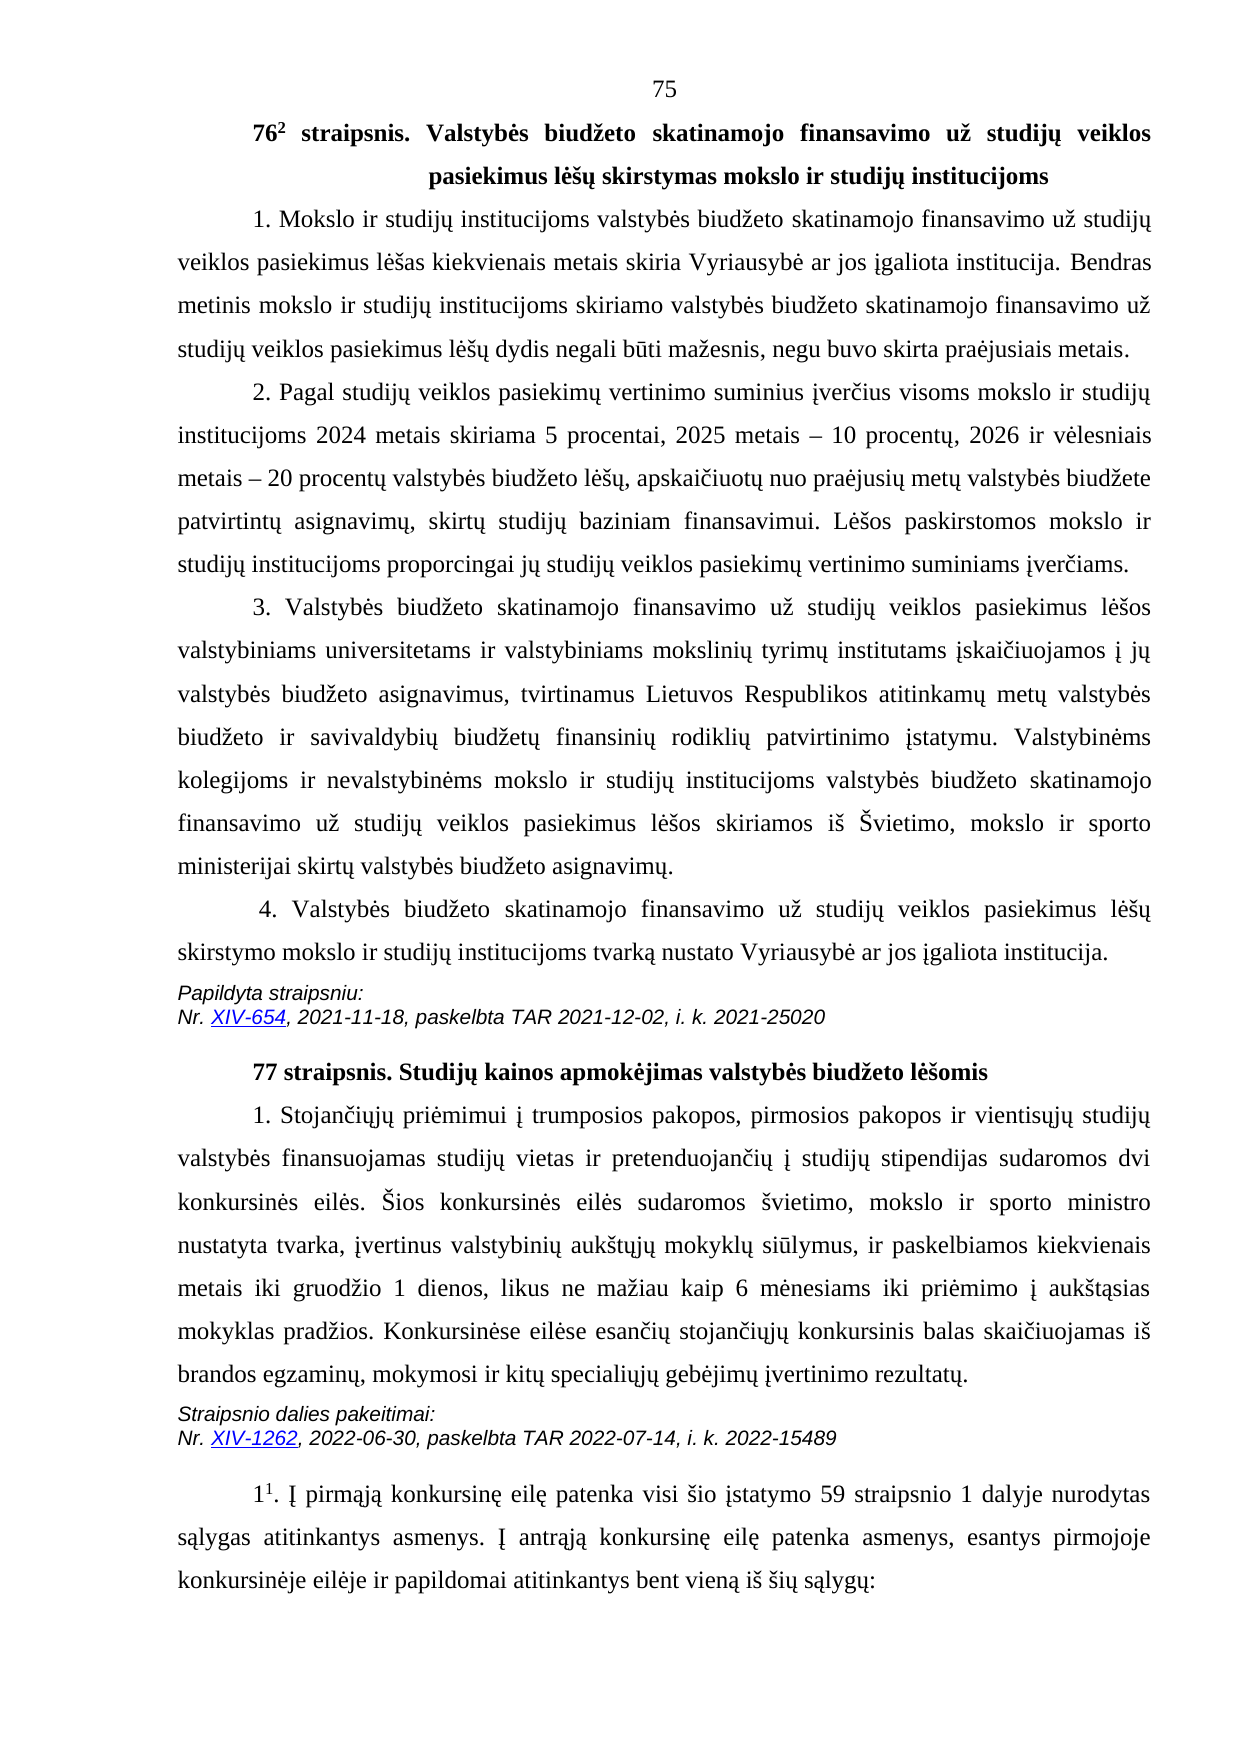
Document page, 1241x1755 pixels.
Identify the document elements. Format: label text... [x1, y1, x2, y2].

text 762 straipsnis. Valstybės biudžeto skatinamojo finansavimo už studijų veiklos pasiekimus lėšų skirstymas mokslo ir studijų institucijoms [252, 118, 1152, 190]
text 1. Mokslo ir studijų institucijoms valstybės biudžeto skatinamojo finansavimo už studijų veiklos pasiekimus lėšas kiekvienais metais skiria Vyriausybė ar jos įgaliota institucija. Bendras metinis mokslo ir studijų institucijoms skiriamo valstybės biudžeto skatinamojo finansavimo už studijų veiklos pasiekimus lėšų dydis negali būti mažesnis, negu buvo skirta praėjusiais metais. [177, 204, 1152, 362]
text 4. Valstybės biudžeto skatinamojo finansavimo už studijų veiklos pasiekimus lėšų skirstymo mokslo ir studijų institucijoms tvarką nustato Vyriausybė ar jos įgaliota institucija. [177, 894, 1152, 966]
text 1. Stojančiųjų priėmimui į trumposios pakopos, pirmosios pakopos ir vientisųjų studijų valstybės finansuojamas studijų vietas ir pretenduojančių į studijų stipendijas sudaromos dvi konkursinės eilės. Šios konkursinės eilės sudaromos švietimo, mokslo ir sporto ministro nustatyta tvarka, įvertinus valstybinių aukštųjų mokyklų siūlymus, ir paskelbiamos kiekvienais metais iki gruodžio 1 dienos, likus ne mažiau kaip 6 mėnesiams iki priėmimo į aukštąsias mokyklas pradžios. Konkursinėse eilėse esančių stojančiųjų konkursinis balas skaičiuojamas iš brandos egzaminų, mokymosi ir kitų specialiųjų gebėjimų įvertinimo rezultatų. [177, 1100, 1152, 1388]
text 11. Į pirmąją konkursinę eilę patenka visi šio įstatymo 59 straipsnio 1 dalyje nurodytas sąlygas atitinkantys asmenys. Į antrąją konkursinę eilę patenka asmenys, esantys pirmojoje konkursinėje eilėje ir papildomai atitinkantys bent vieną iš šių sąlygų: [177, 1479, 1152, 1594]
text 3. Valstybės biudžeto skatinamojo finansavimo už studijų veiklos pasiekimus lėšos valstybiniams universitetams ir valstybiniams mokslinių tyrimų institutams įskaičiuojamos į jų valstybės biudžeto asignavimus, tvirtinamus Lietuvos Respublikos atitinkamų metų valstybės biudžeto ir savivaldybių biudžetų finansinių rodiklių patvirtinimo įstatymu. Valstybinėms kolegijoms ir nevalstybinėms mokslo ir studijų institucijoms valstybės biudžeto skatinamojo finansavimo už studijų veiklos pasiekimus lėšos skiriamos iš Švietimo, mokslo ir sporto ministerijai skirtų valstybės biudžeto asignavimų. [177, 592, 1152, 880]
text Nr. XIV-654, 2021-11-18, paskelbta TAR 2021-12-02, i. k. 2021-25020 [177, 1004, 1152, 1028]
text Nr. XIV-1262, 2022-06-30, paskelbta TAR 2022-07-14, i. k. 2022-15489 [177, 1426, 1152, 1450]
text Papildyta straipsniu: [177, 981, 1152, 1004]
text 2. Pagal studijų veiklos pasiekimų vertinimo suminius įverčius visoms mokslo ir studijų institucijoms 2024 metais skiriama 5 procentai, 2025 metais – 10 procentų, 2026 ir vėlesniais metais – 20 procentų valstybės biudžeto lėšų, apskaičiuotų nuo praėjusių metų valstybės biudžete patvirtintų asignavimų, skirtų studijų baziniam finansavimui. Lėšos paskirstomos mokslo ir studijų institucijoms proporcingai jų studijų veiklos pasiekimų vertinimo suminiams įverčiams. [177, 377, 1152, 578]
text Straipsnio dalies pakeitimai: [177, 1402, 1152, 1426]
text 77 straipsnis. Studijų kainos apmokėjimas valstybės biudžeto lėšomis [177, 1057, 1152, 1086]
